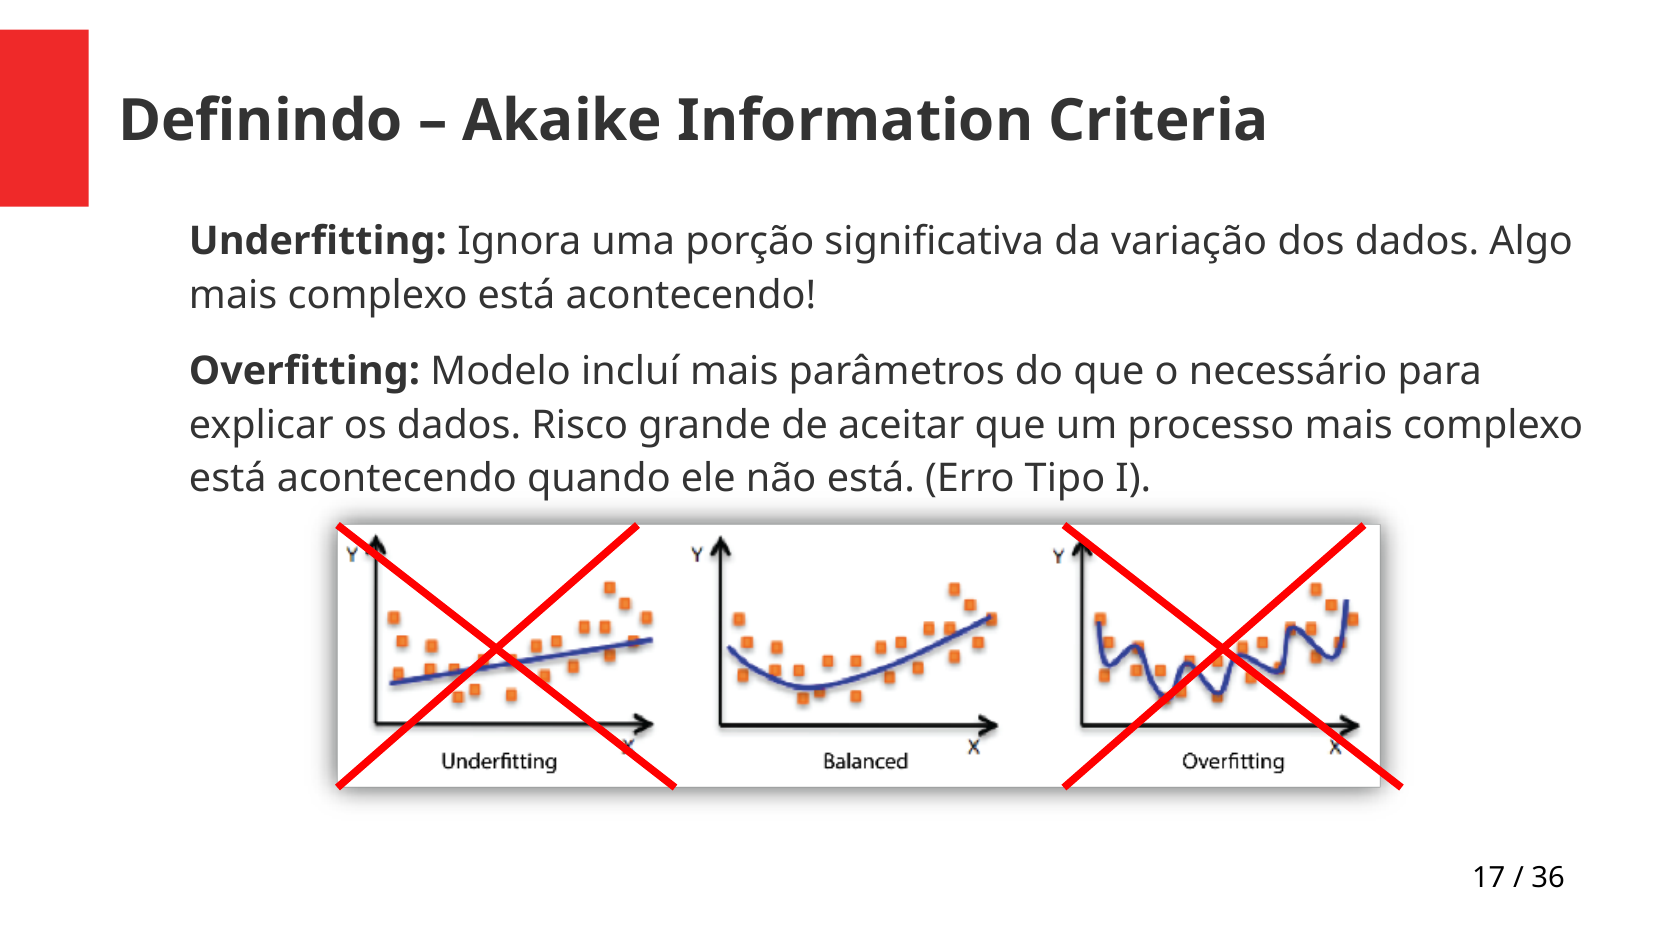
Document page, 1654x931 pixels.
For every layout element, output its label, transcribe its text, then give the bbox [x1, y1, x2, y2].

title Definindo – Akaike Information Criteria [118, 29, 1595, 207]
list Underfitting: Ignora uma porção significativa da variação dos dados. Algo mais complexo está acontecendo! Overfitting: Modelo incluí mais parâmetros do que o necessário para explicar os dados. Risco grande de aceitar que um processo mais complexo está acontecendo quando ele não está. (Erro Tipo I). [118, 212, 1595, 774]
picture [300, 487, 1418, 826]
